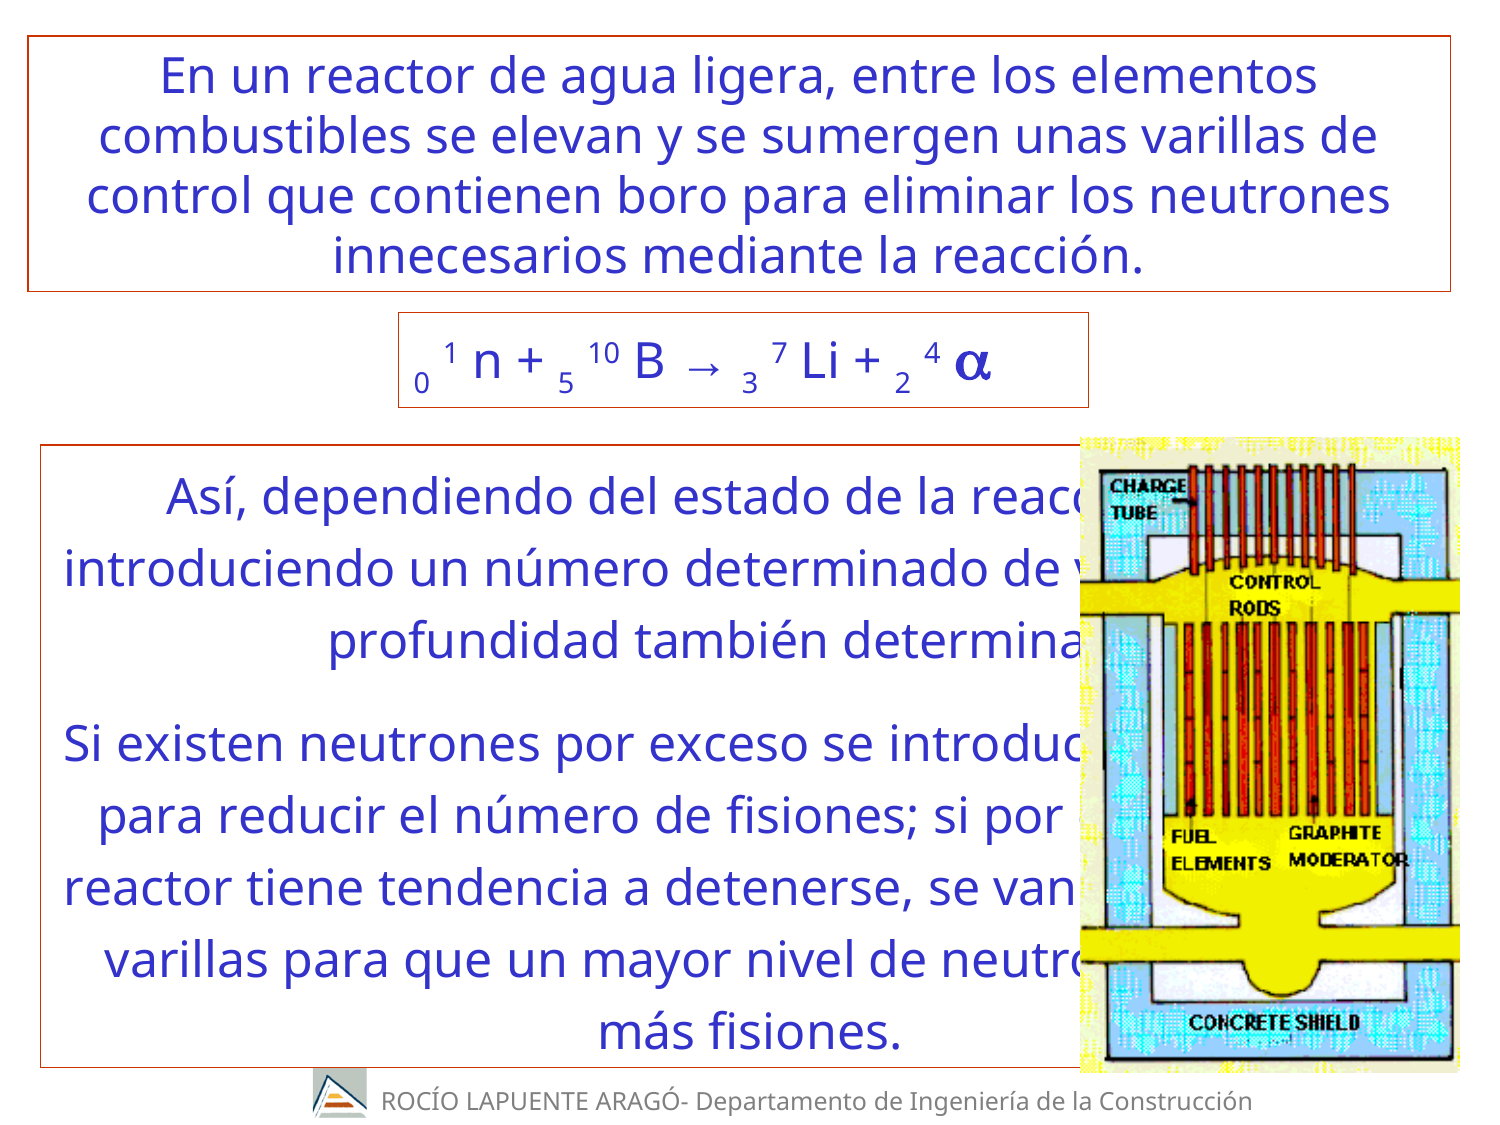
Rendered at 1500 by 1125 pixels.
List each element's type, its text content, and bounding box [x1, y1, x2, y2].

picture [1080, 437, 1460, 1073]
text_box En un reactor de agua ligera, entre los elementos combustibles se elevan y se sumergen unas varillas de control que contienen boro para eliminar los neutrones innecesarios mediante la reacción. [27, 35, 1451, 292]
text_box Así, dependiendo del estado de la reacción se van introduciendo un número determinado de varillas, y a una profundidad también determinada. Si existen neutrones por exceso se introducen más varillas para reducir el número de fisiones; si por el contrario el reactor tiene tendencia a detenerse, se van extrayendo las varillas para que un mayor nivel de neutrones generen más fisiones. [40, 445, 1080, 1068]
text_box 0 1 n + 5 10 B → 3 7 Li + 2 4  [398, 312, 1089, 408]
